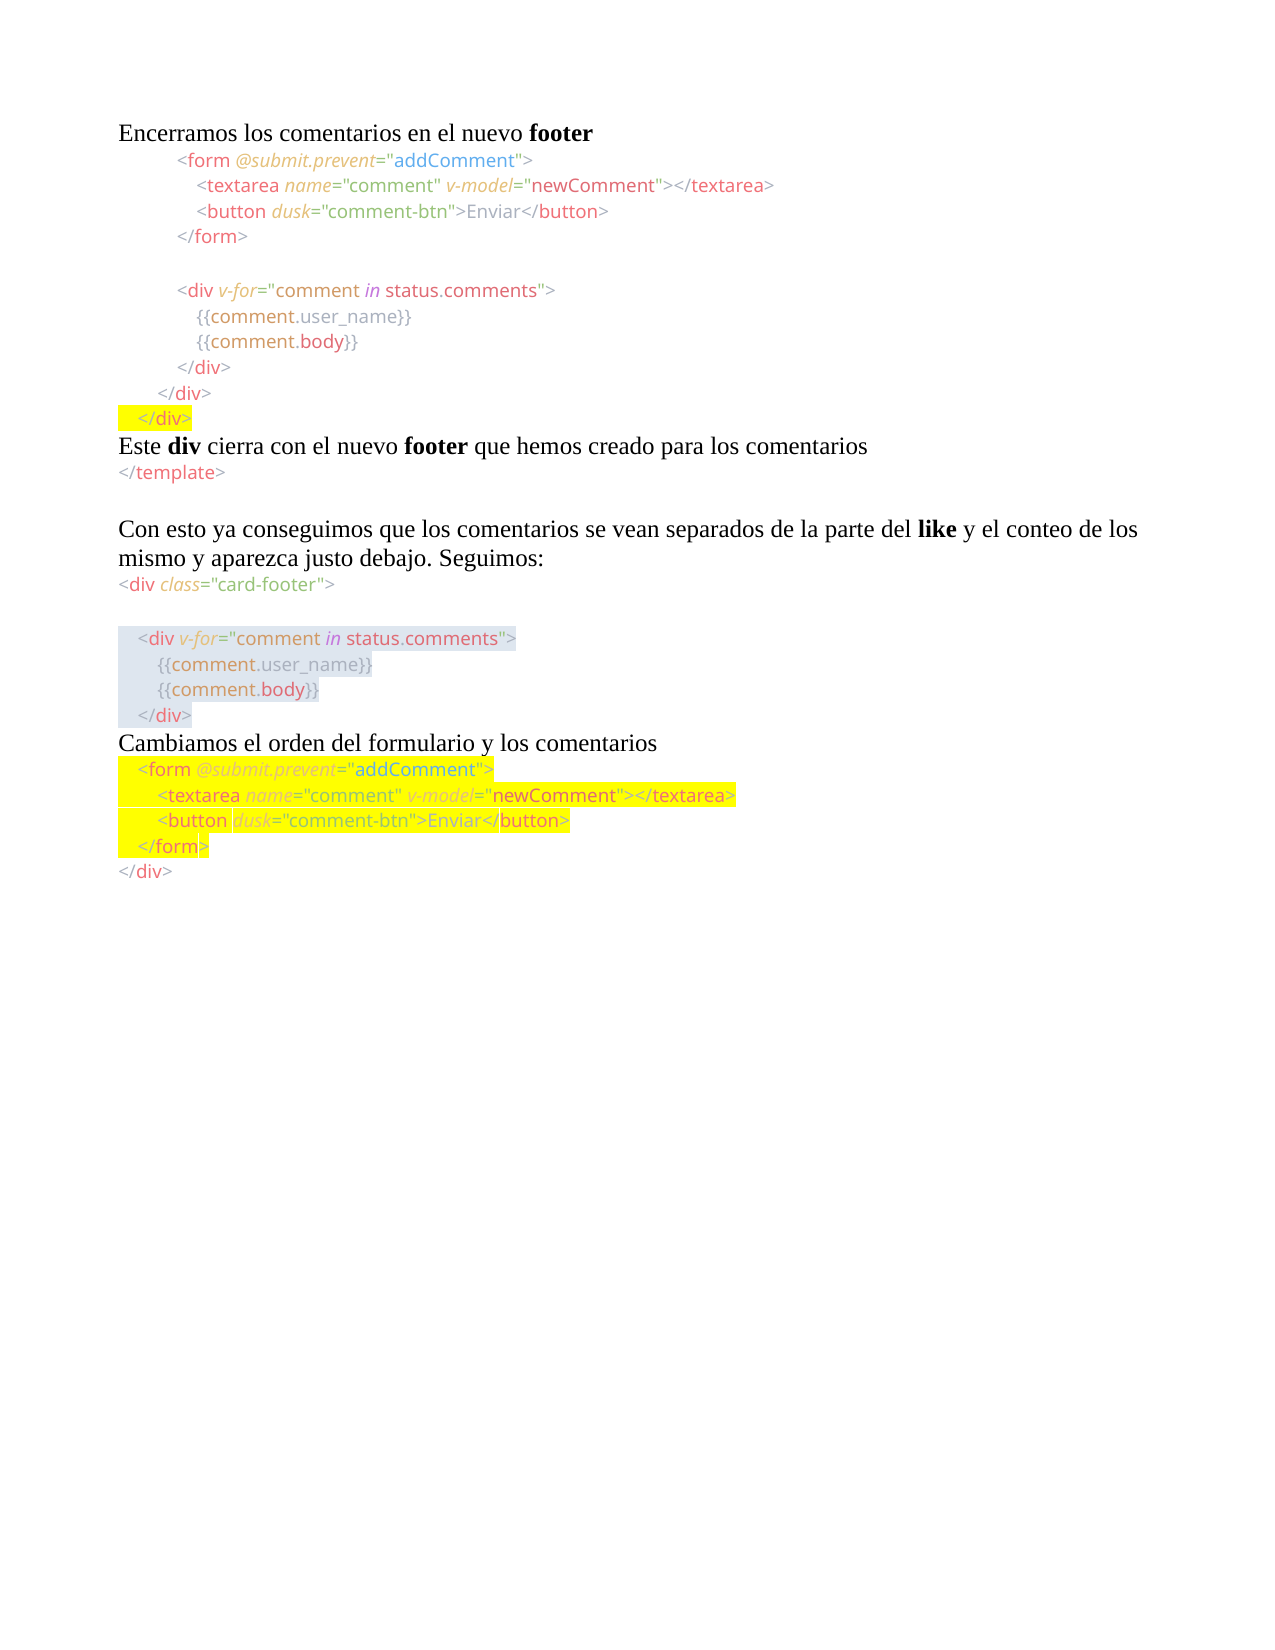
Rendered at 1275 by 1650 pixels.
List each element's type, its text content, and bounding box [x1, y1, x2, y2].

text Cambiamos el orden del formulario y los comentarios <form @submit.prevent="addComment"> <textarea name="comment" v-model="newComment"></textarea> <button dusk="comment-btn">Enviar</button> </form> </div> [118, 728, 1157, 884]
text Encerramos los comentarios en el nuevo footer <form @submit.prevent="addComment"> <textarea name="comment" v-model="newComment"></textarea> <button dusk="comment-btn">Enviar</button> </form> <div v-for="comment in status.comments"> {{comment.user_name}} {{comment.body}} </div> </div> </div> [118, 118, 1157, 431]
text Este div cierra con el nuevo footer que hemos creado para los comentarios </template> [118, 431, 1157, 485]
text <div class="card-footer"> <div v-for="comment in status.comments"> {{comment.user_name}} {{comment.body}} </div> [118, 571, 1157, 728]
text Con esto ya conseguimos que los comentarios se vean separados de la parte del like y el conteo de los mismo y aparezca justo debajo. Seguimos: [118, 514, 1157, 571]
